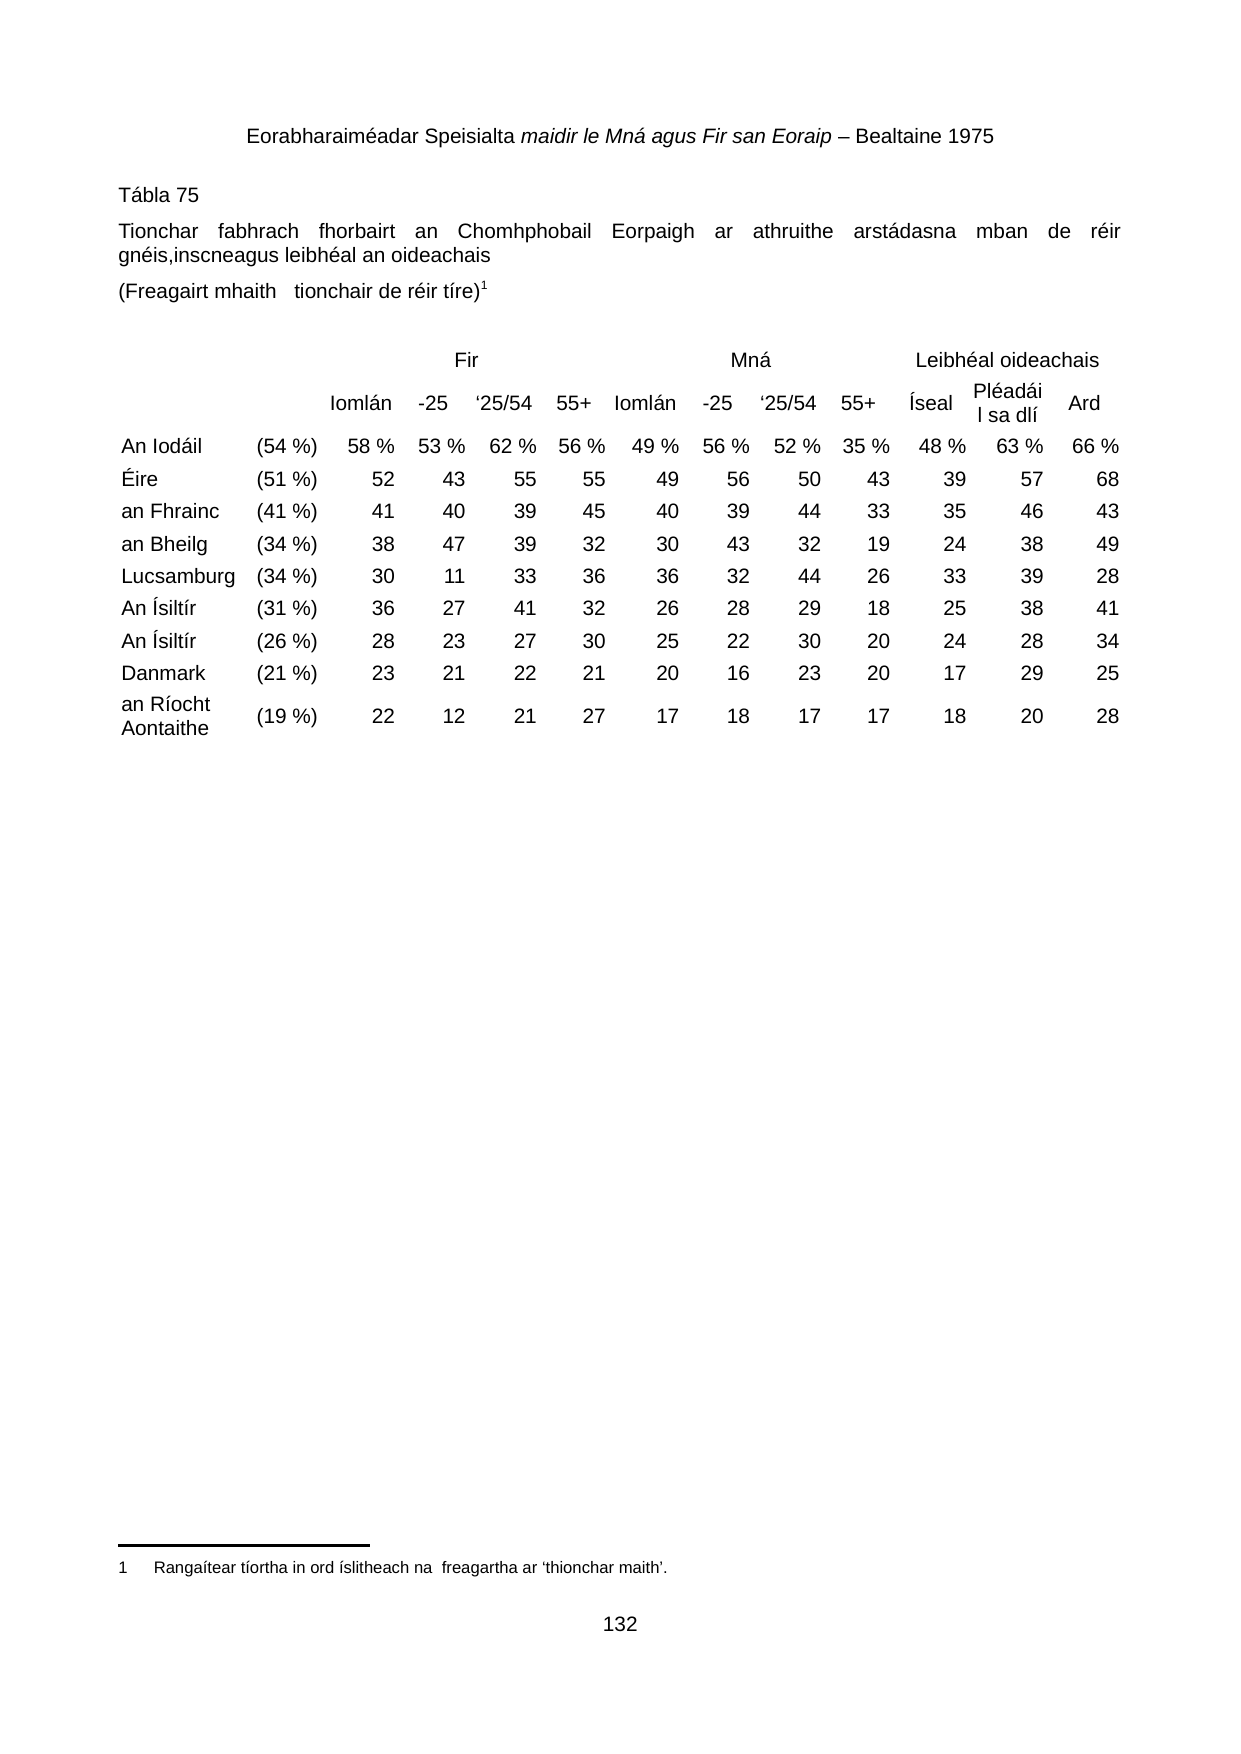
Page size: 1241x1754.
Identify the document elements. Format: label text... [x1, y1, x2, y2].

table_cell An Ísiltír [118, 624, 253, 657]
table_cell 39 [468, 527, 539, 559]
table_cell 66 % [1046, 430, 1122, 462]
table_cell 43 [398, 463, 468, 495]
table_cell 41 [468, 592, 539, 624]
table_header [118, 344, 253, 376]
table_cell -25 [398, 376, 468, 430]
table_cell 21 [539, 657, 608, 689]
table_cell 55+ [824, 376, 893, 430]
table_cell 29 [753, 592, 824, 624]
table_cell 28 [682, 592, 752, 624]
table_cell 39 [969, 560, 1046, 592]
table_cell 44 [753, 495, 824, 527]
table_cell [254, 376, 324, 430]
table_cell Lucsamburg [118, 560, 253, 592]
table_header [254, 344, 324, 376]
table_cell 55+ [539, 376, 608, 430]
table_cell an Bheilg [118, 527, 253, 559]
table_cell 29 [969, 657, 1046, 689]
table_cell 62 % [468, 430, 539, 462]
table_cell 50 [753, 463, 824, 495]
table_cell An Ísiltír [118, 592, 253, 624]
table_cell 55 [539, 463, 608, 495]
table_cell 55 [468, 463, 539, 495]
table_cell 30 [609, 527, 682, 559]
table_cell Éire [118, 463, 253, 495]
table_cell 17 [753, 689, 824, 743]
table_cell 43 [824, 463, 893, 495]
table_cell 36 [324, 592, 398, 624]
table_cell 22 [468, 657, 539, 689]
table_cell (54 %) [254, 430, 324, 462]
table_cell 36 [539, 560, 608, 592]
table_cell 21 [398, 657, 468, 689]
table_cell 18 [682, 689, 752, 743]
table_cell 20 [824, 624, 893, 657]
table_cell 11 [398, 560, 468, 592]
table_cell 20 [969, 689, 1046, 743]
table_cell 33 [468, 560, 539, 592]
table_cell 23 [398, 624, 468, 657]
table_cell Pléadáil sa dlí [969, 376, 1046, 430]
table_cell 32 [753, 527, 824, 559]
table_cell (41 %) [254, 495, 324, 527]
table_cell ‘25/54 [753, 376, 824, 430]
table_cell 52 % [753, 430, 824, 462]
table_cell 30 [324, 560, 398, 592]
table_cell 24 [893, 527, 969, 559]
table_cell 40 [398, 495, 468, 527]
table_cell (26 %) [254, 624, 324, 657]
table_cell 17 [609, 689, 682, 743]
table_cell 56 % [539, 430, 608, 462]
table_cell 43 [682, 527, 752, 559]
table_cell 40 [609, 495, 682, 527]
table_cell Íseal [893, 376, 969, 430]
table_cell 26 [609, 592, 682, 624]
table_cell 32 [539, 527, 608, 559]
table_header Fir [324, 344, 608, 376]
table_cell 57 [969, 463, 1046, 495]
table_cell 28 [1046, 560, 1122, 592]
table_cell an Fhrainc [118, 495, 253, 527]
table_cell 24 [893, 624, 969, 657]
table_cell Iomlán [609, 376, 682, 430]
table_cell 35 [893, 495, 969, 527]
table_cell -25 [682, 376, 752, 430]
table_cell 23 [753, 657, 824, 689]
table_cell (34 %) [254, 560, 324, 592]
table_cell 27 [539, 689, 608, 743]
table_cell 26 [824, 560, 893, 592]
table_cell 27 [398, 592, 468, 624]
table_cell 52 [324, 463, 398, 495]
text (Freagairt mhaith tionchair de réir tíre) [118, 278, 1122, 302]
table_cell 27 [468, 624, 539, 657]
table_cell 33 [824, 495, 893, 527]
table_cell 39 [893, 463, 969, 495]
table_cell 20 [824, 657, 893, 689]
table_cell (31 %) [254, 592, 324, 624]
table_cell 23 [324, 657, 398, 689]
table_cell 41 [1046, 592, 1122, 624]
table_cell 30 [539, 624, 608, 657]
table_cell 32 [539, 592, 608, 624]
text Rangaítear tíortha in ord íslitheach na freagartha ar ‘thionchar maith’. [118, 1557, 1122, 1577]
table_cell 30 [753, 624, 824, 657]
table_cell 34 [1046, 624, 1122, 657]
table_cell Iomlán [324, 376, 398, 430]
table_cell 39 [468, 495, 539, 527]
text Tábla 75 [118, 183, 1122, 207]
table_cell 63 % [969, 430, 1046, 462]
table_cell 25 [609, 624, 682, 657]
table_cell 18 [824, 592, 893, 624]
table_cell 20 [609, 657, 682, 689]
table_cell 43 [1046, 495, 1122, 527]
table_cell An Iodáil [118, 430, 253, 462]
table_cell 56 % [682, 430, 752, 462]
table_cell 28 [969, 624, 1046, 657]
table_cell ‘25/54 [468, 376, 539, 430]
table_cell 16 [682, 657, 752, 689]
table_cell 53 % [398, 430, 468, 462]
table_cell 48 % [893, 430, 969, 462]
table_cell (21 %) [254, 657, 324, 689]
table_cell 36 [609, 560, 682, 592]
table_cell 17 [824, 689, 893, 743]
table_cell 49 [1046, 527, 1122, 559]
table_cell 22 [682, 624, 752, 657]
table_header Leibhéal oideachais [893, 344, 1122, 376]
table_cell 17 [893, 657, 969, 689]
table_cell 68 [1046, 463, 1122, 495]
table_cell 33 [893, 560, 969, 592]
table_cell 39 [682, 495, 752, 527]
table_cell Danmark [118, 657, 253, 689]
table_header Mná [609, 344, 893, 376]
table_cell (51 %) [254, 463, 324, 495]
table_cell 25 [1046, 657, 1122, 689]
table_cell 18 [893, 689, 969, 743]
table_cell 25 [893, 592, 969, 624]
table_cell (34 %) [254, 527, 324, 559]
table_cell 28 [324, 624, 398, 657]
table_cell (19 %) [254, 689, 324, 743]
table_cell 49 % [609, 430, 682, 462]
table_cell 58 % [324, 430, 398, 462]
table_cell [118, 376, 253, 430]
text Tionchar fabhrach fhorbairt an Chomhphobail Eorpaigh ar athruithe arstádasna mban de réir gnéis,inscneagus leibhéal an oideachais [118, 219, 1122, 267]
table_cell 41 [324, 495, 398, 527]
table_cell 47 [398, 527, 468, 559]
table_cell 38 [969, 527, 1046, 559]
table_cell 38 [969, 592, 1046, 624]
table_cell 32 [682, 560, 752, 592]
table_cell 28 [1046, 689, 1122, 743]
table_cell 19 [824, 527, 893, 559]
table_cell 44 [753, 560, 824, 592]
table_cell 46 [969, 495, 1046, 527]
table_cell 21 [468, 689, 539, 743]
table_cell 22 [324, 689, 398, 743]
table_cell 38 [324, 527, 398, 559]
table_cell 45 [539, 495, 608, 527]
table_cell 49 [609, 463, 682, 495]
table_cell Ard [1046, 376, 1122, 430]
table_cell 56 [682, 463, 752, 495]
table_cell an Ríocht Aontaithe [118, 689, 253, 743]
table_cell 12 [398, 689, 468, 743]
table_cell 35 % [824, 430, 893, 462]
